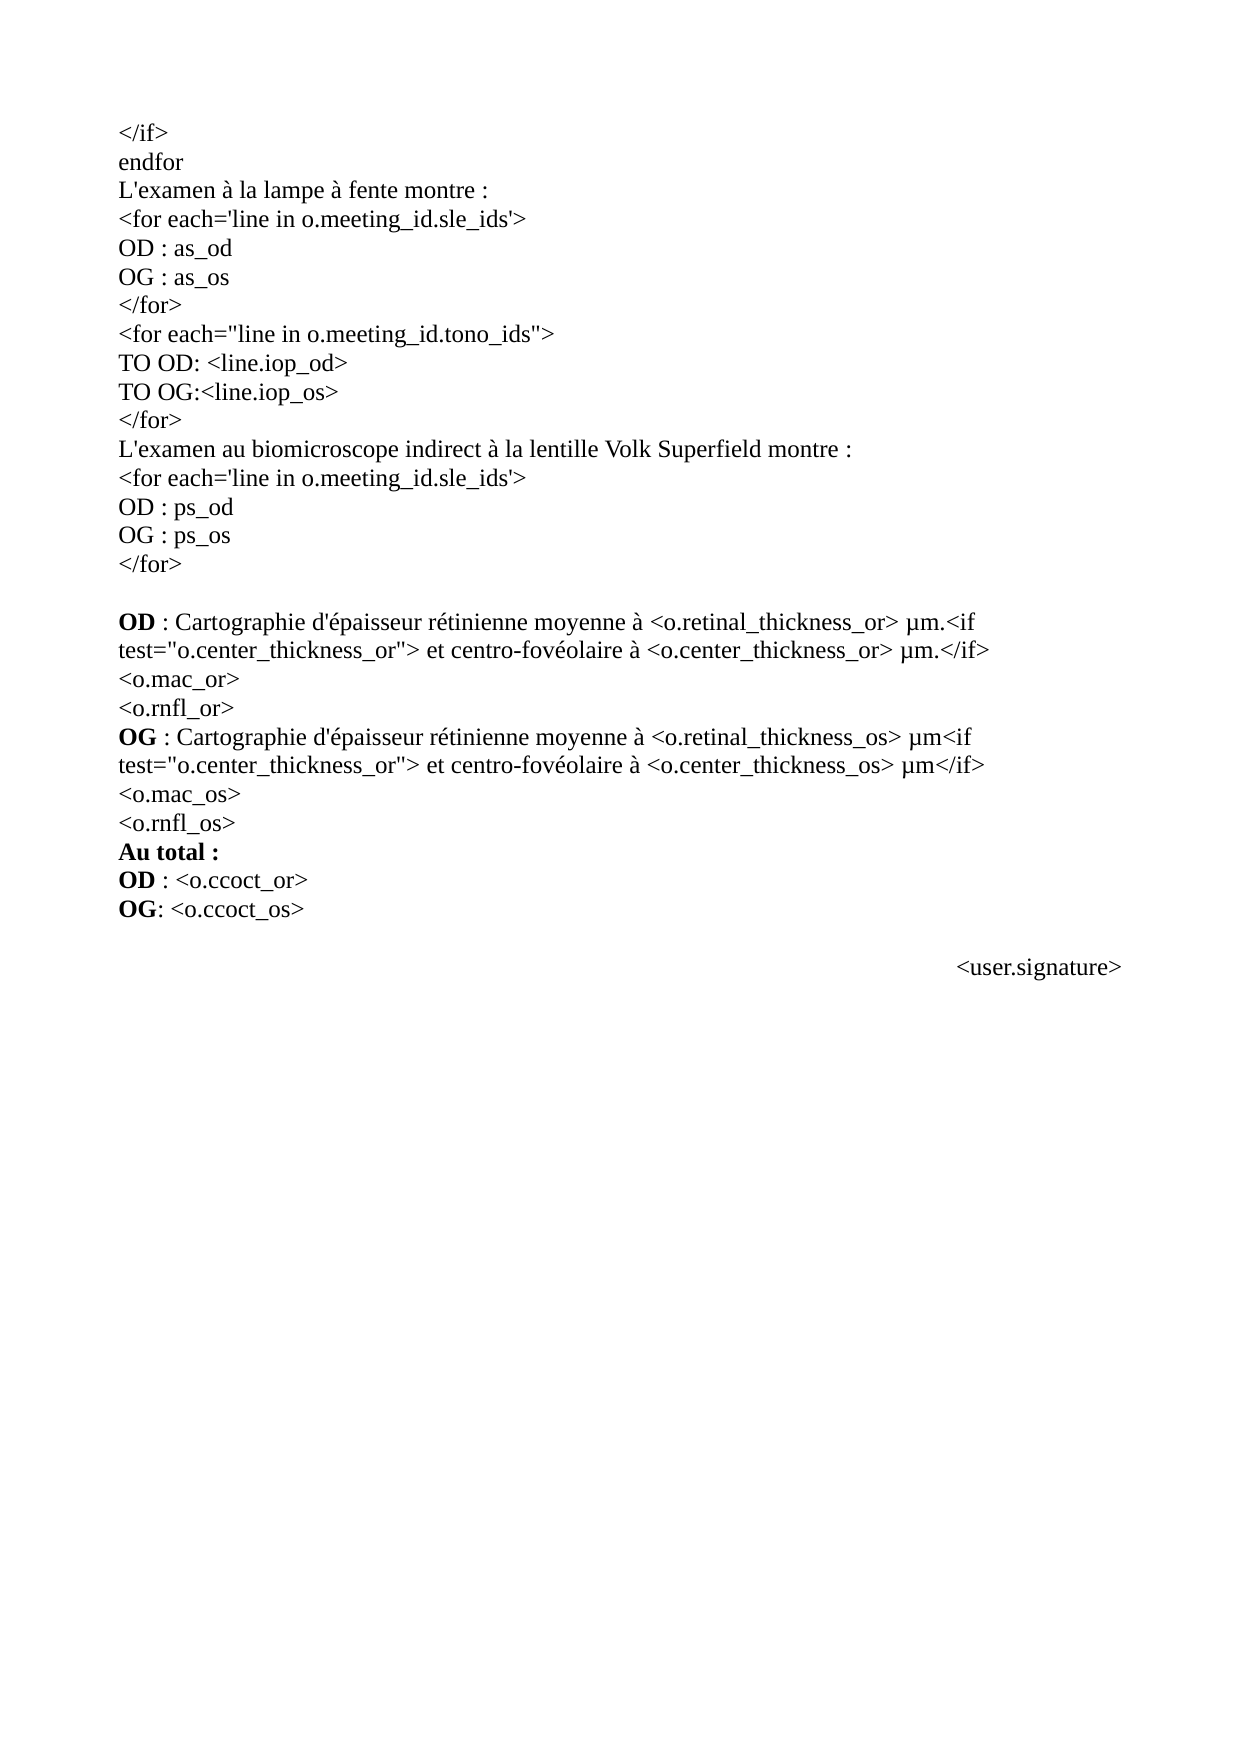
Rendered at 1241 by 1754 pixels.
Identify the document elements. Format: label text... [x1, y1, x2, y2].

text <o.mac_os> [118, 779, 1122, 808]
text L'examen à la lampe à fente montre : [118, 176, 1122, 204]
text <for each='line in o.meeting_id.sle_ids'> [118, 463, 1122, 492]
text OG : as_os [118, 262, 1122, 291]
text <o.rnfl_or> [118, 693, 1122, 722]
text TO OD: <line.iop_od> [118, 348, 1122, 377]
text <for each="line in o.meeting_id.tono_ids"> [118, 319, 1122, 348]
text OD : as_od [118, 233, 1122, 262]
text OD : ps_od [118, 492, 1122, 521]
text </for> [118, 406, 1122, 434]
text OD : Cartographie d'épaisseur rétinienne moyenne à <o.retinal_thickness_or> µm.<if test="o.center_thickness_or"> et centro-fovéolaire à <o.center_thickness_or> µm.</if> [118, 607, 1122, 664]
text </for> [118, 549, 1122, 578]
text <o.rnfl_os> [118, 808, 1122, 837]
text <for each='line in o.meeting_id.sle_ids'> [118, 204, 1122, 233]
text </if> [118, 118, 1122, 147]
text OG: <o.ccoct_os> [118, 894, 1122, 923]
text endfor [118, 147, 1122, 176]
text OD : <o.ccoct_or> [118, 866, 1122, 894]
text OG : Cartographie d'épaisseur rétinienne moyenne à <o.retinal_thickness_os> µm<if test="o.center_thickness_or"> et centro-fovéolaire à <o.center_thickness_os> µm</if> [118, 722, 1122, 779]
text TO OG:<line.iop_os> [118, 377, 1122, 406]
text L'examen au biomicroscope indirect à la lentille Volk Superfield montre : [118, 434, 1122, 463]
text <o.mac_or> [118, 664, 1122, 693]
text Au total : [118, 837, 1122, 866]
text </for> [118, 291, 1122, 319]
text <user.signature> [118, 952, 1122, 981]
text OG : ps_os [118, 521, 1122, 549]
